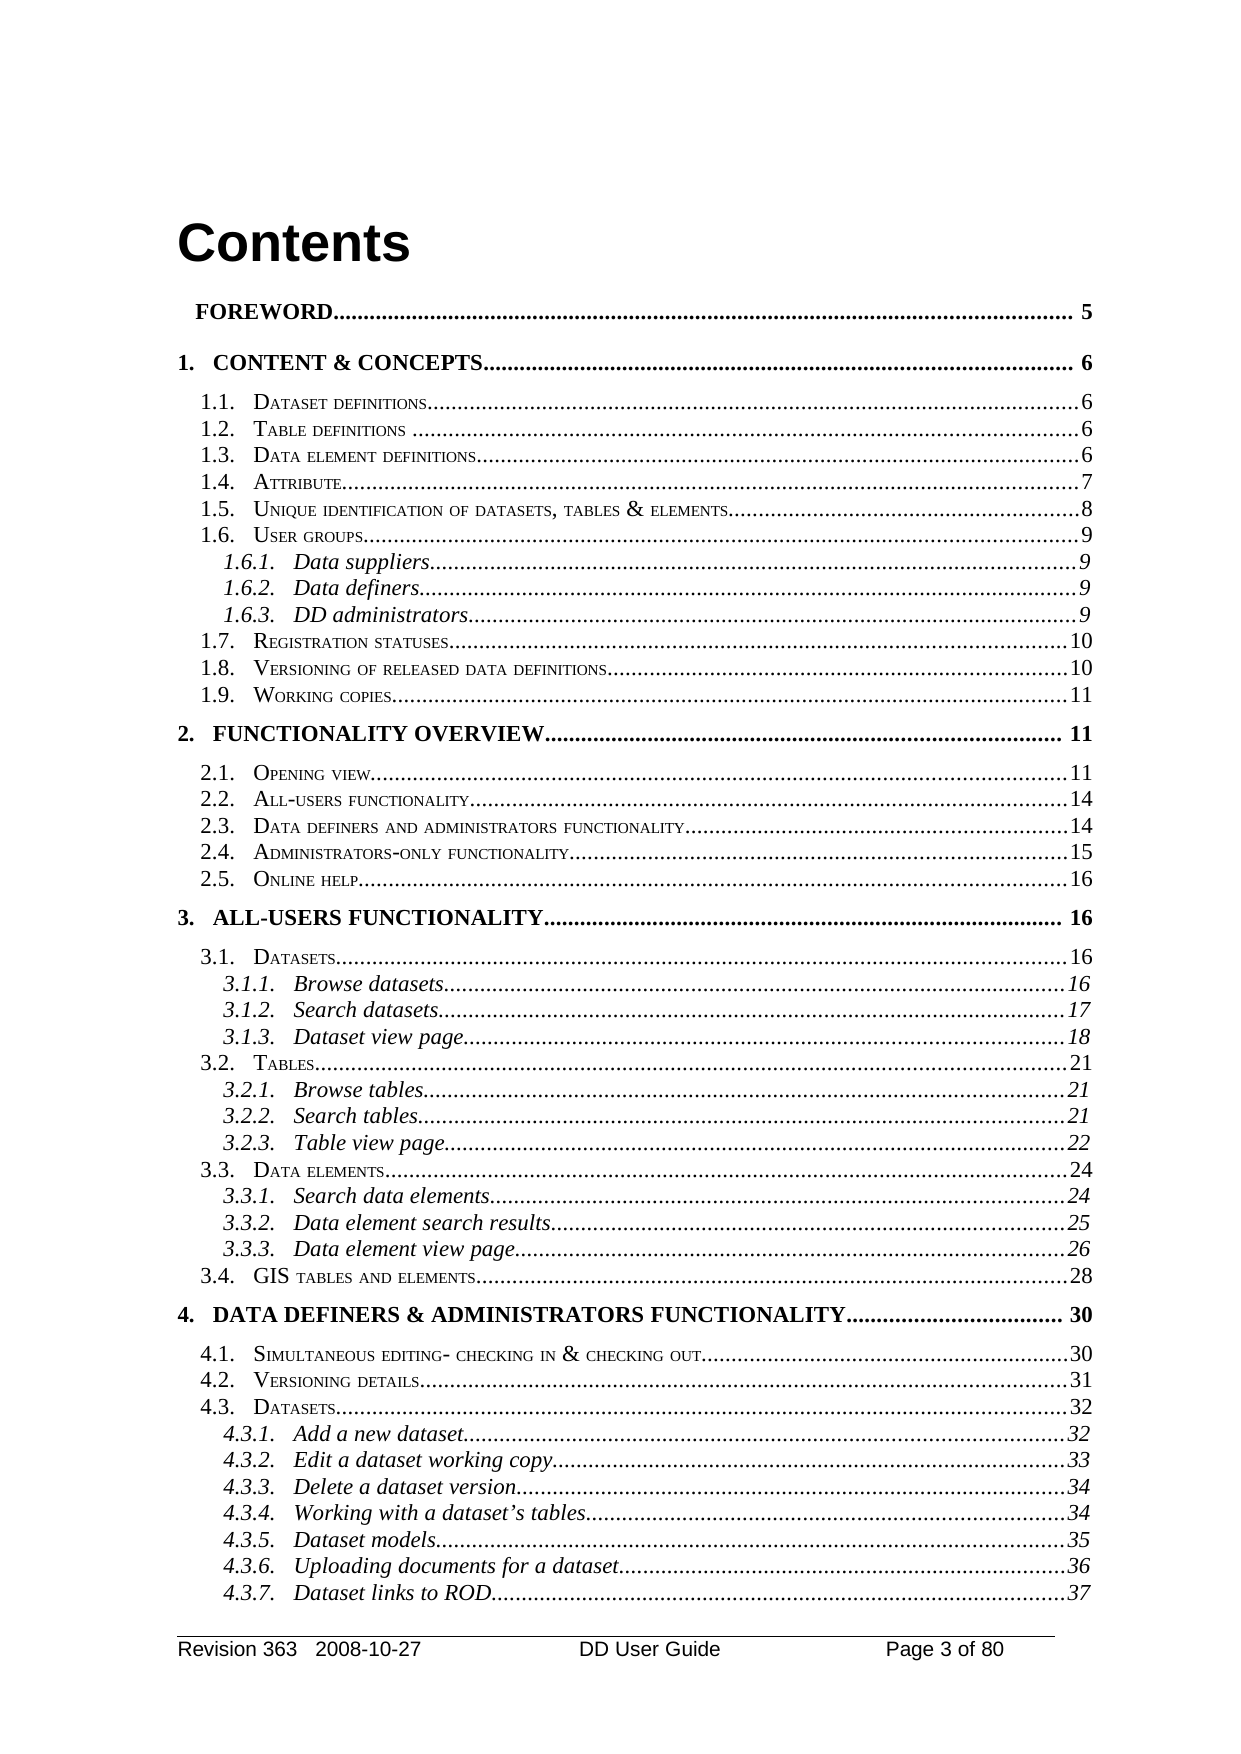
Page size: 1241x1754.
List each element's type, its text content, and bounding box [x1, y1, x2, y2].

text 4.3. Datasets 32 [200, 1393, 1092, 1419]
text 3.1.2. Search datasets 17 [223, 996, 1092, 1023]
text 4.3.5. Dataset models 35 [223, 1526, 1092, 1552]
text 3.1.1. Browse datasets 16 [223, 969, 1092, 996]
text 1.1. Dataset definitions 6 [200, 388, 1092, 415]
text 3.1. Datasets 16 [200, 943, 1092, 969]
text 1.4. Attribute 7 [200, 468, 1092, 494]
text 2.5. Online help 16 [200, 865, 1092, 891]
text 4.2. Versioning details 31 [200, 1366, 1092, 1393]
text 1.6.2. Data definers 9 [223, 574, 1092, 601]
text 2.3. Data definers and administrators functionality 14 [200, 812, 1092, 838]
text 4.3.1. Add a new dataset 32 [223, 1419, 1092, 1446]
text 2.2. All-users functionality 14 [200, 785, 1092, 812]
text 4.1. Simultaneous editing- checking in & checking out 30 [200, 1340, 1092, 1366]
text 3.2.3. Table view page 22 [223, 1129, 1092, 1155]
text 2.4. Administrators-only functionality 15 [200, 838, 1092, 865]
text 4.3.4. Working with a dataset’s tables 34 [223, 1499, 1092, 1526]
text 3.3.1. Search data elements 24 [223, 1182, 1092, 1208]
text 2. Functionality overview 11 [177, 719, 1092, 746]
text 4.3.3. Delete a dataset version 34 [223, 1473, 1092, 1499]
text 3.4. GIS tables and elements 28 [200, 1262, 1092, 1288]
text 1.6. User groups 9 [200, 521, 1092, 548]
text 4.3.6. Uploading documents for a dataset 36 [223, 1552, 1092, 1579]
text 1.5. Unique identification of datasets, tables & elements 8 [200, 494, 1092, 521]
text 3.2.2. Search tables 21 [223, 1102, 1092, 1129]
text 3.3. Data elements 24 [200, 1155, 1092, 1182]
text 1. Content & Concepts 6 [177, 349, 1092, 376]
text 2.1. Opening view 11 [200, 758, 1092, 785]
text 3.1.3. Dataset view page 18 [223, 1023, 1092, 1049]
subtitle Contents [177, 210, 1092, 273]
text 3.2. Tables 21 [200, 1049, 1092, 1076]
text 1.2. Table definitions 6 [200, 415, 1092, 441]
text 1.8. Versioning of released data definitions 10 [200, 654, 1092, 680]
text 4. Data definers & administrators functionality 30 [177, 1301, 1092, 1327]
text 3.3.3. Data element view page 26 [223, 1235, 1092, 1262]
text 1.9. Working copies 11 [200, 680, 1092, 707]
text 1.6.3. DD administrators 9 [223, 601, 1092, 627]
text 1.3. Data element definitions 6 [200, 441, 1092, 468]
text 1.6.1. Data suppliers 9 [223, 548, 1092, 574]
text 4.3.7. Dataset links to ROD 37 [223, 1579, 1092, 1605]
text 1.7. Registration statuses 10 [200, 627, 1092, 654]
text 4.3.2. Edit a dataset working copy 33 [223, 1446, 1092, 1473]
text 3. All-users functionality 16 [177, 904, 1092, 930]
text Foreword 5 [177, 298, 1092, 324]
text 3.2.1. Browse tables 21 [223, 1076, 1092, 1102]
text 3.3.2. Data element search results 25 [223, 1208, 1092, 1235]
